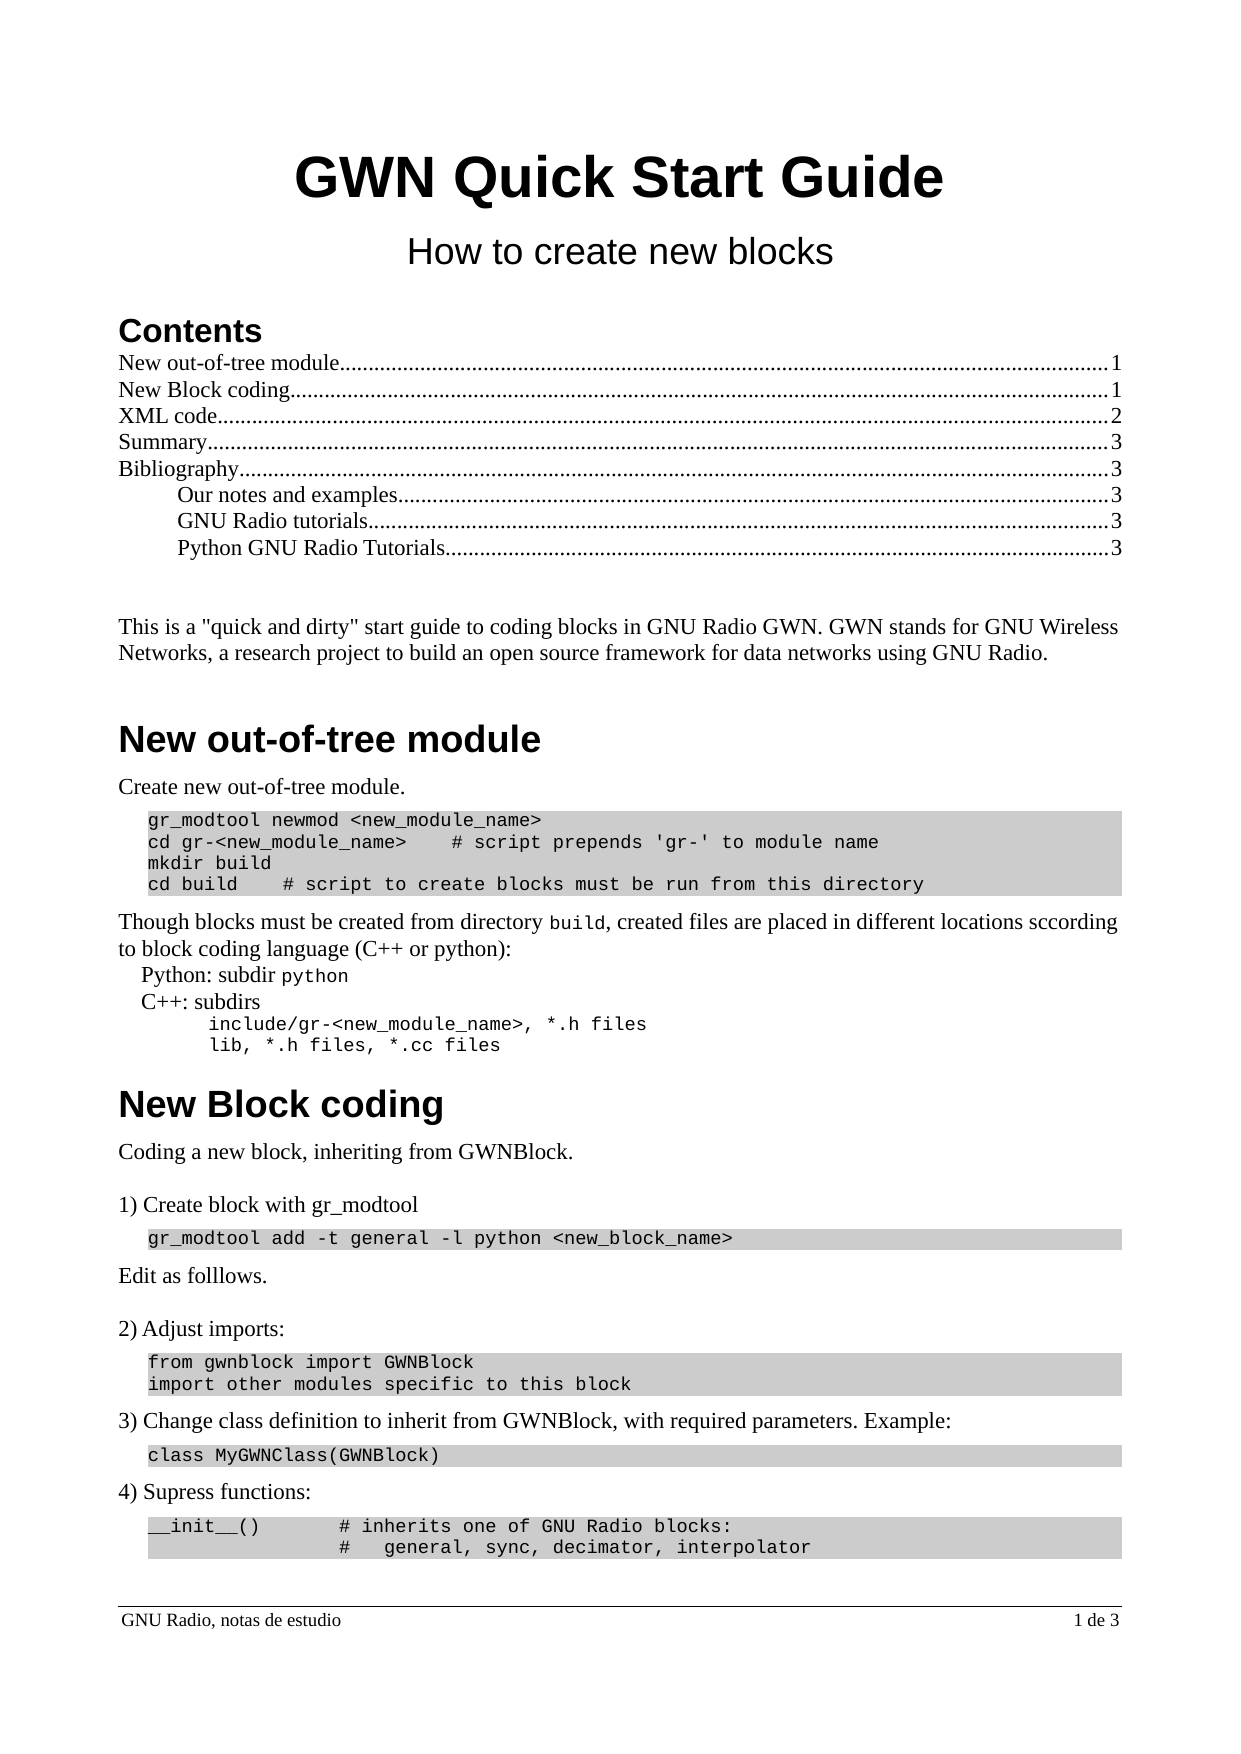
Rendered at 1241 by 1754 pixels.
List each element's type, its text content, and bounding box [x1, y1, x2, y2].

text Python GNU Radio Tutorials 3 [177, 534, 1122, 560]
text 1) Create block with gr_modtool [118, 1191, 1122, 1217]
subtitle How to create new blocks [118, 229, 1122, 272]
text 2) Adjust imports: [118, 1315, 1122, 1341]
text lib, *.h files, *.cc files [118, 1036, 1122, 1057]
text mkdir build [148, 854, 1122, 875]
text cd gr-<new_module_name> # script prepends 'gr-' to module name [148, 832, 1122, 854]
subtitle Contents [118, 311, 1122, 349]
text This is a "quick and dirty" start guide to coding blocks in GNU Radio GWN. GWN stands for GNU Wireless Networks, a research project to build an open source framework for data networks using GNU Radio. [118, 613, 1122, 666]
title GWN Quick Start Guide [118, 143, 1122, 210]
text gr_modtool newmod <new_module_name> [148, 811, 1122, 832]
text New Block coding 1 [118, 376, 1122, 402]
text Python: subdir python [118, 961, 1122, 988]
text gr_modtool add -t general -l python <new_block_name> [148, 1229, 1122, 1250]
text XML code 2 [118, 402, 1122, 428]
text Coding a new block, inheriting from GWNBlock. [118, 1138, 1122, 1165]
text Our notes and examples 3 [177, 481, 1122, 507]
subtitle New Block coding [118, 1082, 1122, 1126]
text C++: subdirs [118, 988, 1122, 1015]
text __init__() # inherits one of GNU Radio blocks: [148, 1517, 1122, 1538]
text import other modules specific to this block [148, 1374, 1122, 1396]
text New out-of-tree module 1 [118, 349, 1122, 376]
text 4) Supress functions: [118, 1478, 1122, 1505]
text cd build # script to create blocks must be run from this directory [148, 875, 1122, 896]
text from gwnblock import GWNBlock [148, 1353, 1122, 1374]
text GNU Radio tutorials 3 [177, 507, 1122, 534]
text Though blocks must be created from directory build, created files are placed in different locations sccording to block coding language (C++ or python): [118, 908, 1122, 961]
text include/gr-<new_module_name>, *.h files [118, 1015, 1122, 1036]
text Summary 3 [118, 428, 1122, 455]
text Create new out-of-tree module. [118, 773, 1122, 799]
text Bibliography 3 [118, 455, 1122, 481]
text Edit as folllows. [118, 1262, 1122, 1288]
text class MyGWNClass(GWNBlock) [148, 1445, 1122, 1467]
subtitle New out-of-tree module [118, 717, 1122, 761]
text # general, sync, decimator, interpolator [148, 1538, 1122, 1559]
text 3) Change class definition to inherit from GWNBlock, with required parameters. Example: [118, 1407, 1122, 1434]
